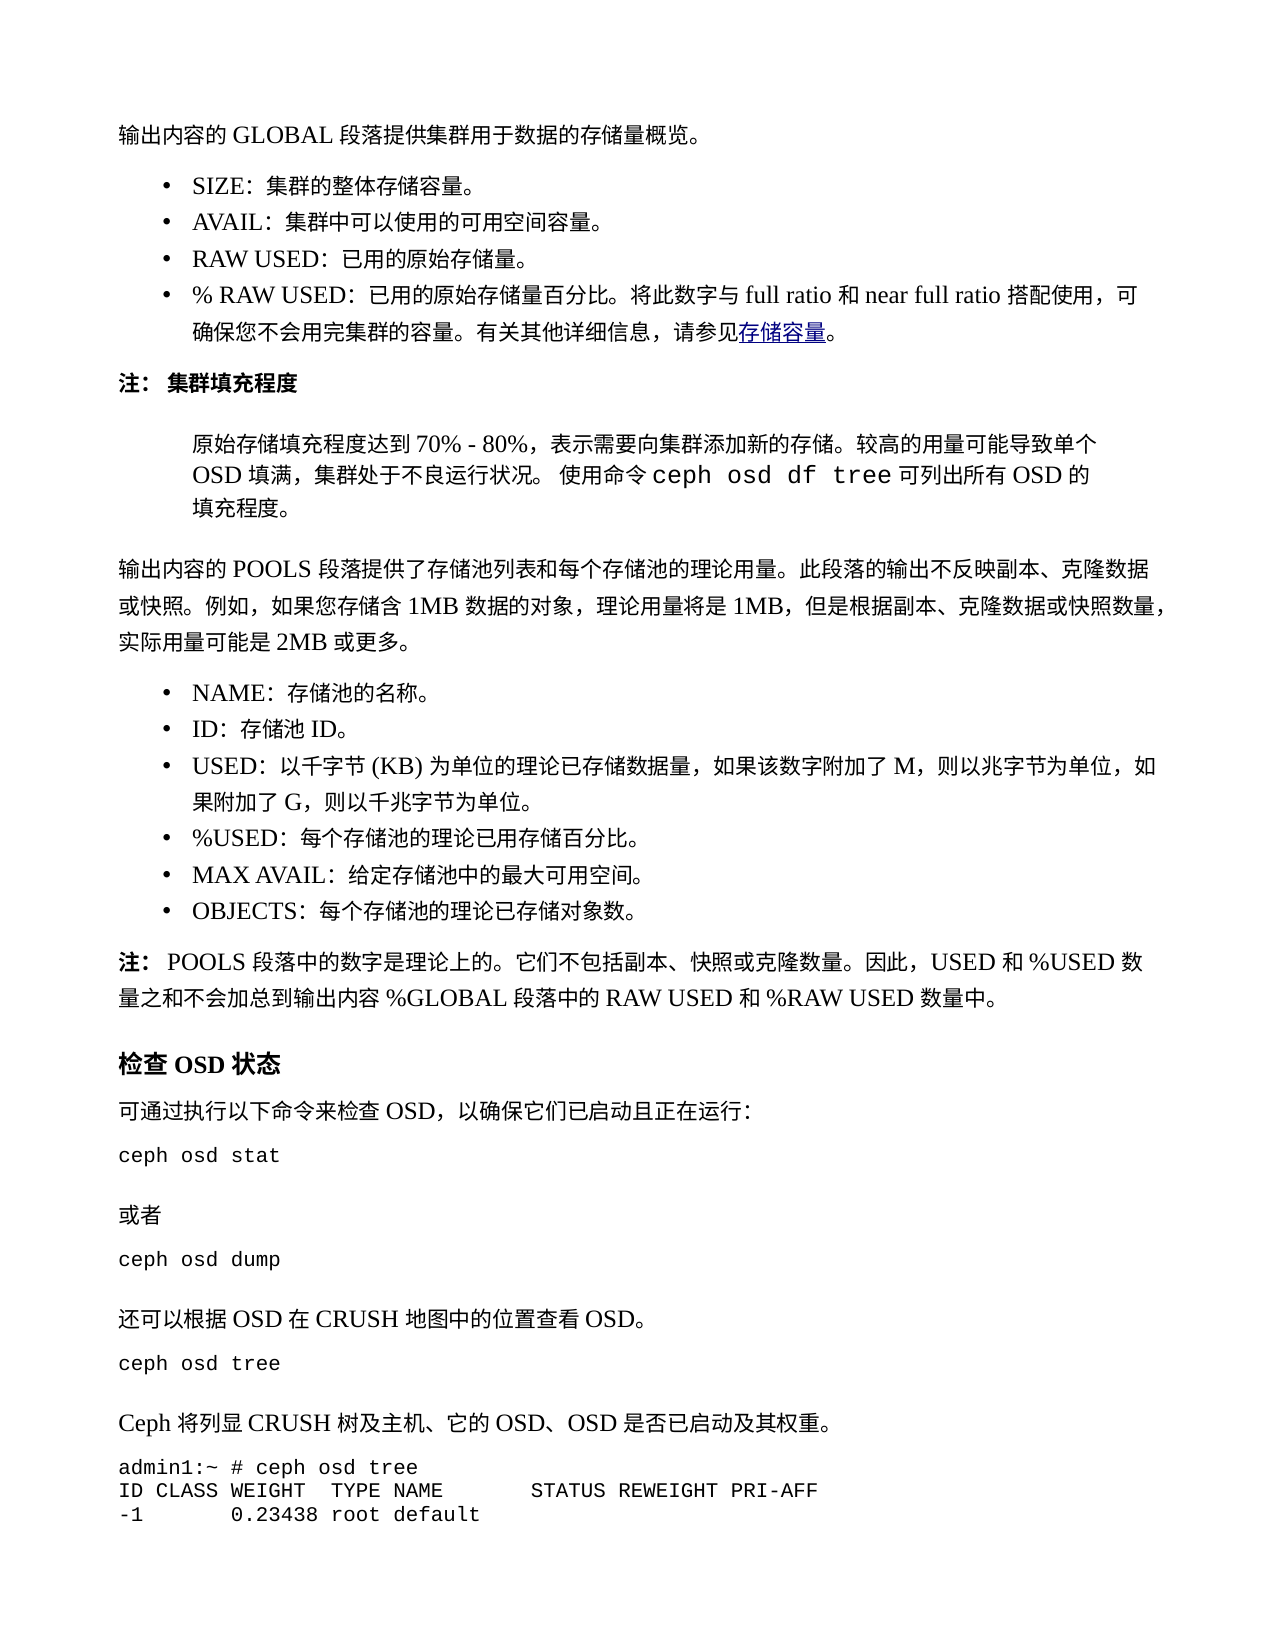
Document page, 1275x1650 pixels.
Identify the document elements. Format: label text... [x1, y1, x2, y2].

list AVAIL：集群中可以使用的可用空间容量。 [162, 205, 1157, 237]
text 或者 [118, 1198, 1157, 1229]
text ID CLASS WEIGHT TYPE NAME STATUS REWEIGHT PRI-AFF [118, 1480, 1157, 1504]
list USED：以千字节 (KB) 为单位的理论已存储数据量，如果该数字附加了 M，则以兆字节为单位，如果附加了 G，则以千兆字节为单位。 [162, 749, 1157, 817]
text 可通过执行以下命令来检查 OSD，以确保它们已启动且正在运行： [118, 1094, 1157, 1125]
text admin1:~ # ceph osd tree [118, 1457, 1157, 1480]
text -1 0.23438 root default [118, 1504, 1157, 1528]
list RAW USED：已用的原始存储量。 [162, 242, 1157, 273]
text 输出内容的 POOLS 段落提供了存储池列表和每个存储池的理论用量。此段落的输出不反映副本、克隆数据或快照。例如，如果您存储含 1MB 数据的对象，理论用量将是 1MB，但是根据副本、克隆数据或快照数量，实际用量可能是 2MB 或更多。 [118, 552, 1157, 657]
list %USED：每个存储池的理论已用存储百分比。 [162, 821, 1157, 853]
list ID：存储池 ID。 [162, 712, 1157, 744]
text 注： POOLS 段落中的数字是理论上的。它们不包括副本、快照或克隆数量。因此，USED 和 %USED 数量之和不会加总到输出内容 %GLOBAL 段落中的 RAW USED 和 %RAW USED 数量中。 [118, 945, 1157, 1013]
subtitle 检查 OSD 状态 [118, 1045, 1157, 1081]
text 原始存储填充程度达到 70% - 80%，表示需要向集群添加新的存储。较高的用量可能导致单个 OSD 填满，集群处于不良运行状况。 使用命令 ceph osd df tree 可列出所有 OSD 的 填充程度。 [118, 427, 1098, 523]
text 输出内容的 GLOBAL 段落提供集群用于数据的存储量概览。 [118, 118, 1157, 150]
text Ceph 将列显 CRUSH 树及主机、它的 OSD、OSD 是否已启动及其权重。 [118, 1406, 1157, 1437]
list NAME：存储池的名称。 [162, 676, 1157, 708]
text 还可以根据 OSD 在 CRUSH 地图中的位置查看 OSD。 [118, 1302, 1157, 1333]
text ceph osd stat [118, 1144, 1157, 1168]
text 注： 集群填充程度 [118, 366, 1098, 397]
text ceph osd dump [118, 1249, 1157, 1272]
list OBJECTS：每个存储池的理论已存储对象数。 [162, 894, 1157, 926]
list % RAW USED：已用的原始存储量百分比。将此数字与 full ratio 和 near full ratio 搭配使用，可确保您不会用完集群的容量。有关其他详细信息，请参见存储容量。 [162, 278, 1157, 346]
text ceph osd tree [118, 1353, 1157, 1376]
list SIZE：集群的整体存储容量。 [162, 169, 1157, 201]
list MAX AVAIL：给定存储池中的最大可用空间。 [162, 858, 1157, 889]
